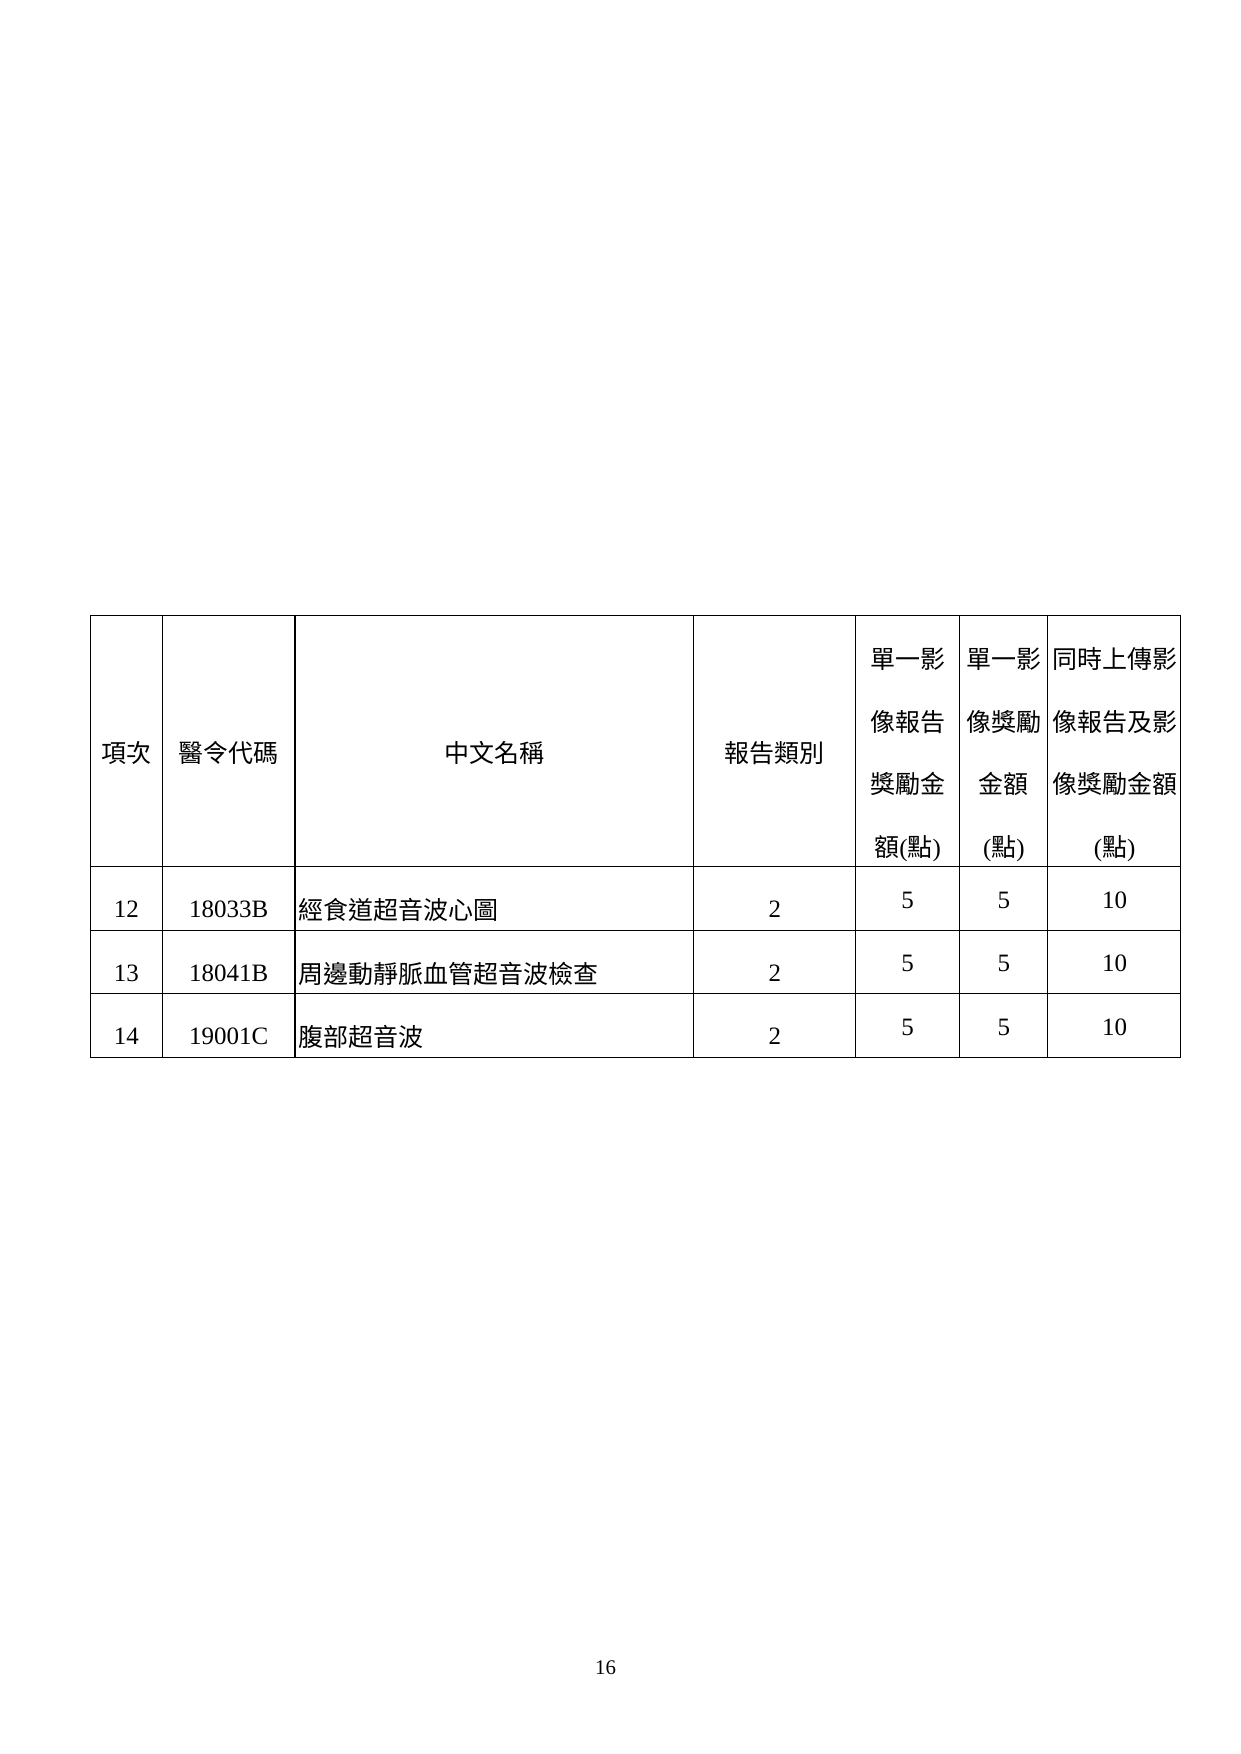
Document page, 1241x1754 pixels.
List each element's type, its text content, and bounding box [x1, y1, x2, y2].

table_cell 5 [856, 994, 959, 1057]
table_cell 5 [856, 867, 959, 929]
table_cell 12 [91, 867, 162, 929]
table_header 項次 [91, 616, 162, 866]
table_header 同時上傳影像報告及影像獎勵金額(點) [1048, 616, 1180, 866]
table_cell 10 [1048, 931, 1180, 993]
table_cell 2 [694, 867, 855, 929]
table_cell 14 [91, 994, 162, 1057]
table_cell 腹部超音波 [296, 994, 693, 1057]
table_cell 18041B [163, 931, 294, 993]
table_cell 5 [960, 867, 1047, 929]
table_header 醫令代碼 [163, 616, 294, 866]
table_cell 2 [694, 931, 855, 993]
table_cell 10 [1048, 994, 1180, 1057]
table_cell 周邊動靜脈血管超音波檢查 [296, 931, 693, 993]
table_cell 5 [960, 994, 1047, 1057]
table_cell 2 [694, 994, 855, 1057]
table_cell 5 [856, 931, 959, 993]
table_cell 經食道超音波心圖 [296, 867, 693, 929]
table_cell 13 [91, 931, 162, 993]
table_header 中文名稱 [296, 616, 693, 866]
table_cell 5 [960, 931, 1047, 993]
table_cell 19001C [163, 994, 294, 1057]
table_header 單一影像報告獎勵金額(點) [856, 616, 959, 866]
table_cell 18033B [163, 867, 294, 929]
table_header 單一影像獎勵金額(點) [960, 616, 1047, 866]
table_header 報告類別 [694, 616, 855, 866]
table_cell 10 [1048, 867, 1180, 929]
